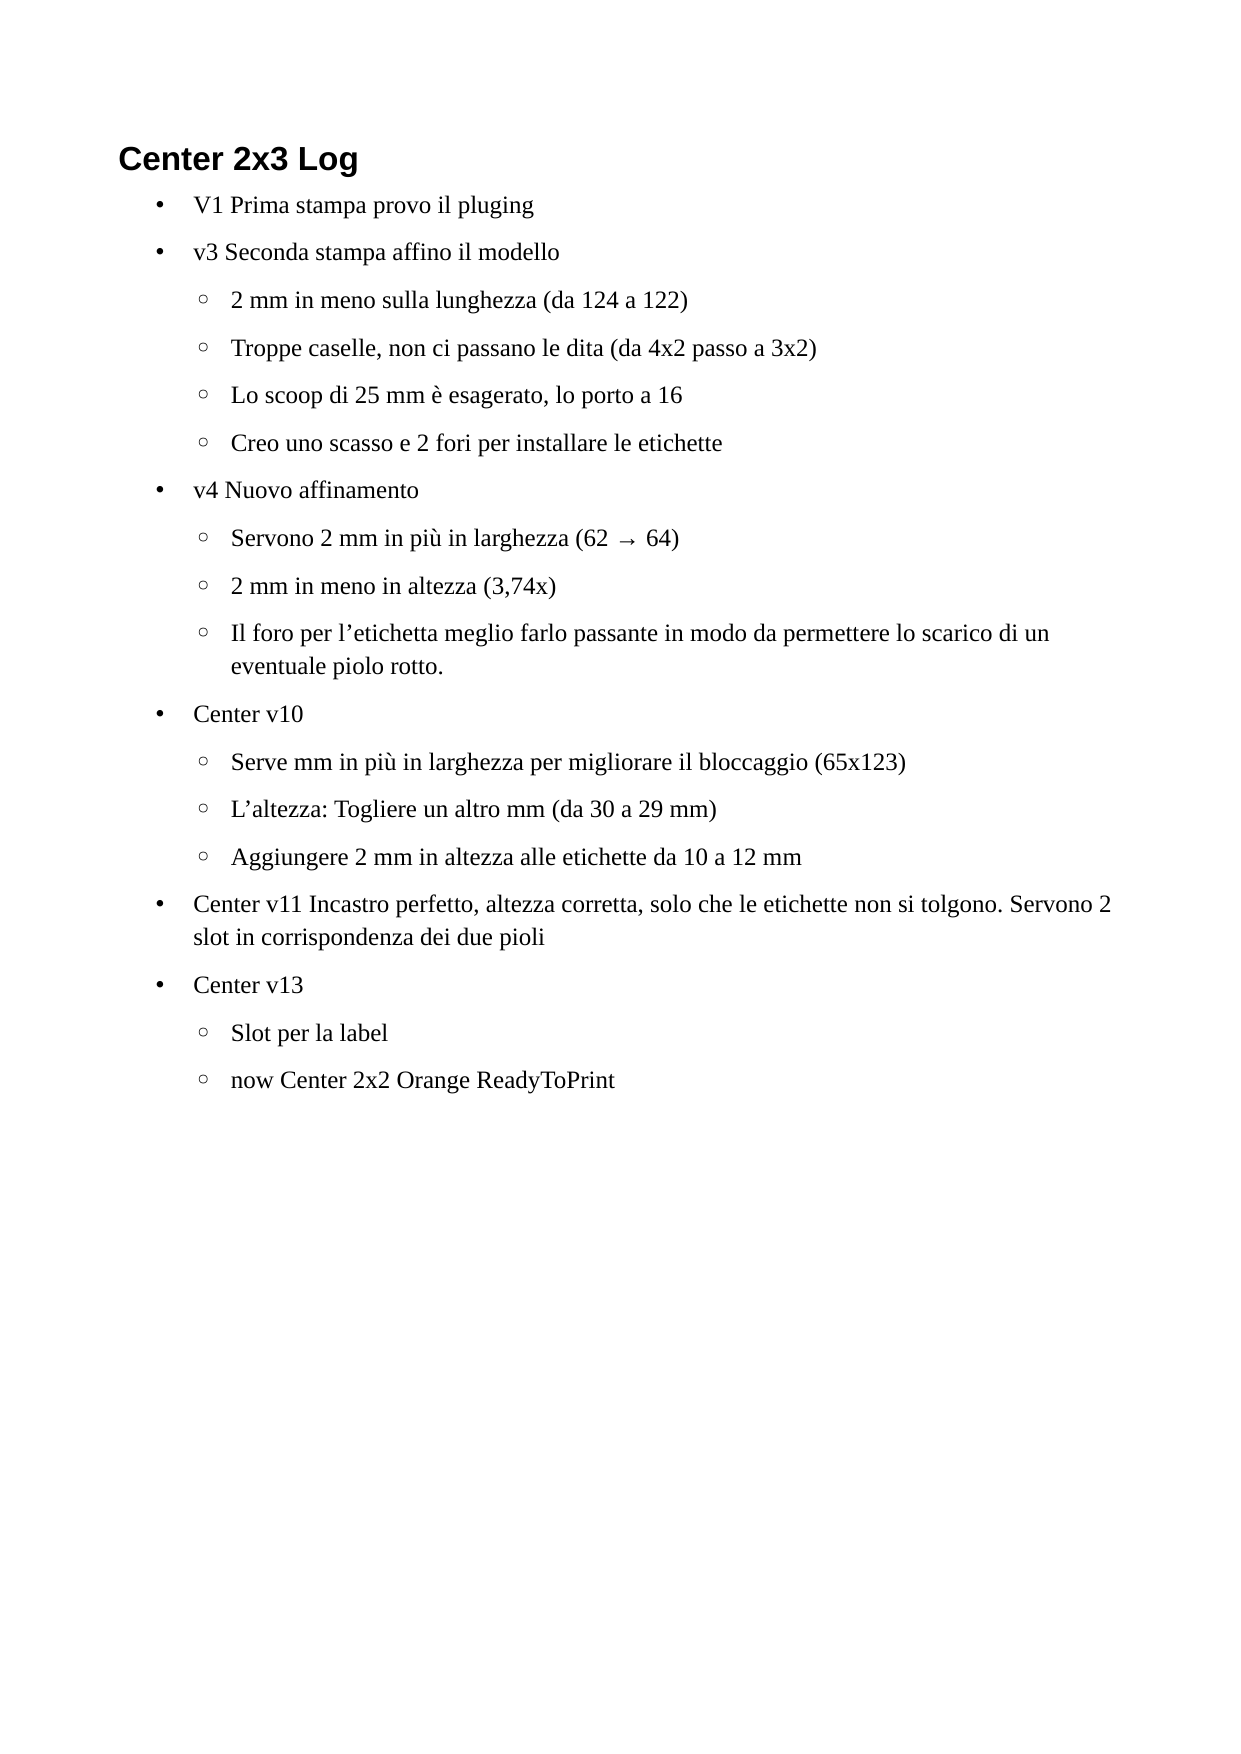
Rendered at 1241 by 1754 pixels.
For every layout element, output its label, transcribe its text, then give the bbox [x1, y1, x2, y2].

list 2 mm in meno sulla lunghezza (da 124 a 122) [193, 285, 1122, 314]
list Center v11 Incastro perfetto, altezza corretta, solo che le etichette non si tolgono. Servono 2 slot in corrispondenza dei due pioli [156, 889, 1122, 951]
list Center v13 [156, 970, 1122, 999]
list Lo scoop di 25 mm è esagerato, lo porto a 16 [193, 380, 1122, 409]
list 2 mm in meno in altezza (3,74x) [193, 571, 1122, 599]
list Center v10 [156, 699, 1122, 728]
list now Center 2x2 Orange ReadyToPrint [193, 1065, 1122, 1094]
list v3 Seconda stampa affino il modello [156, 237, 1122, 266]
list Troppe caselle, non ci passano le dita (da 4x2 passo a 3x2) [193, 333, 1122, 361]
list Serve mm in più in larghezza per migliorare il bloccaggio (65x123) [193, 747, 1122, 775]
list Il foro per l’etichetta meglio farlo passante in modo da permettere lo scarico di un eventuale piolo rotto. [193, 618, 1122, 680]
list v4 Nuovo affinamento [156, 476, 1122, 504]
list Aggiungere 2 mm in altezza alle etichette da 10 a 12 mm [193, 842, 1122, 871]
list Creo uno scasso e 2 fori per installare le etichette [193, 428, 1122, 457]
list Servono 2 mm in più in larghezza (62 → 64) [193, 523, 1122, 552]
list Slot per la label [193, 1018, 1122, 1046]
list V1 Prima stampa provo il pluging [156, 190, 1122, 219]
subtitle Center 2x3 Log [118, 139, 1122, 177]
list L’altezza: Togliere un altro mm (da 30 a 29 mm) [193, 794, 1122, 823]
